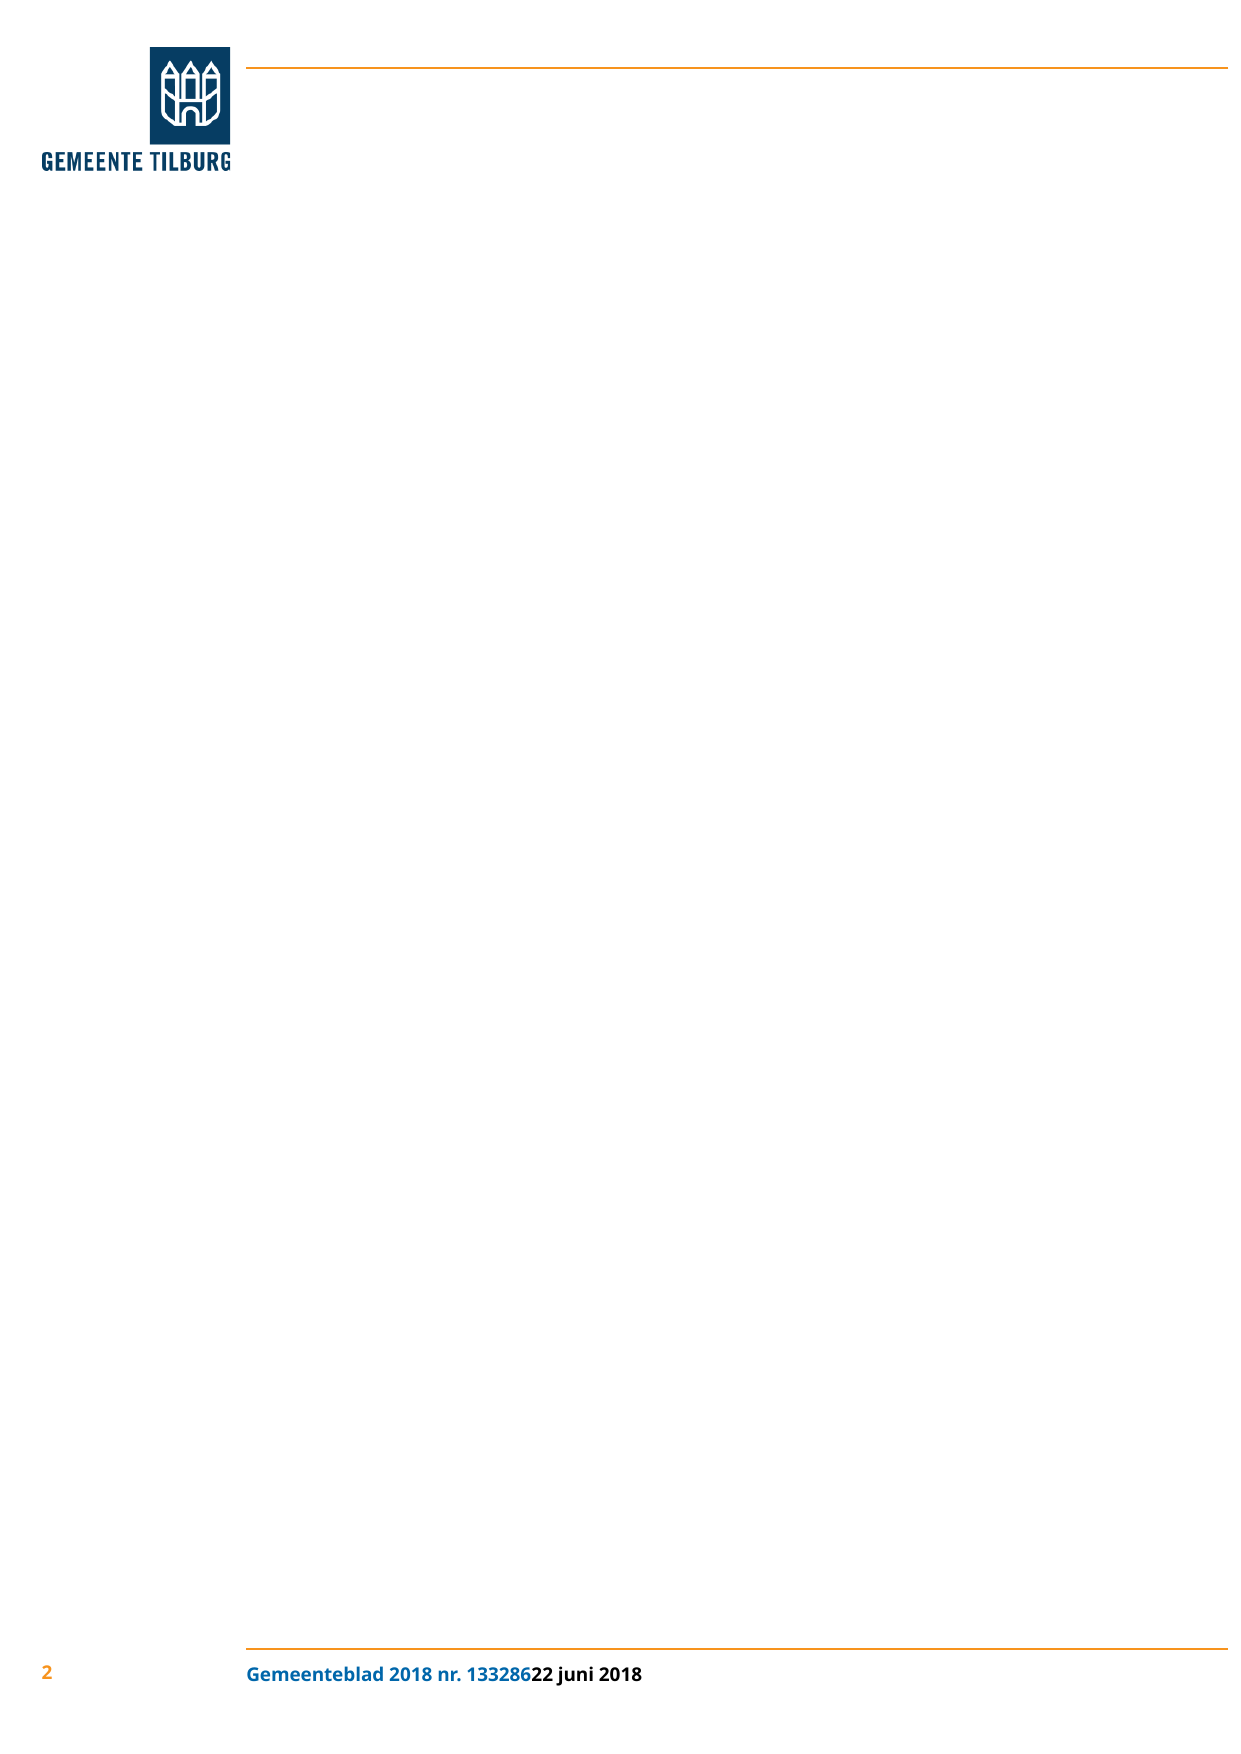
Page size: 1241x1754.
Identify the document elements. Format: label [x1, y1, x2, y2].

picture [41, 47, 231, 172]
